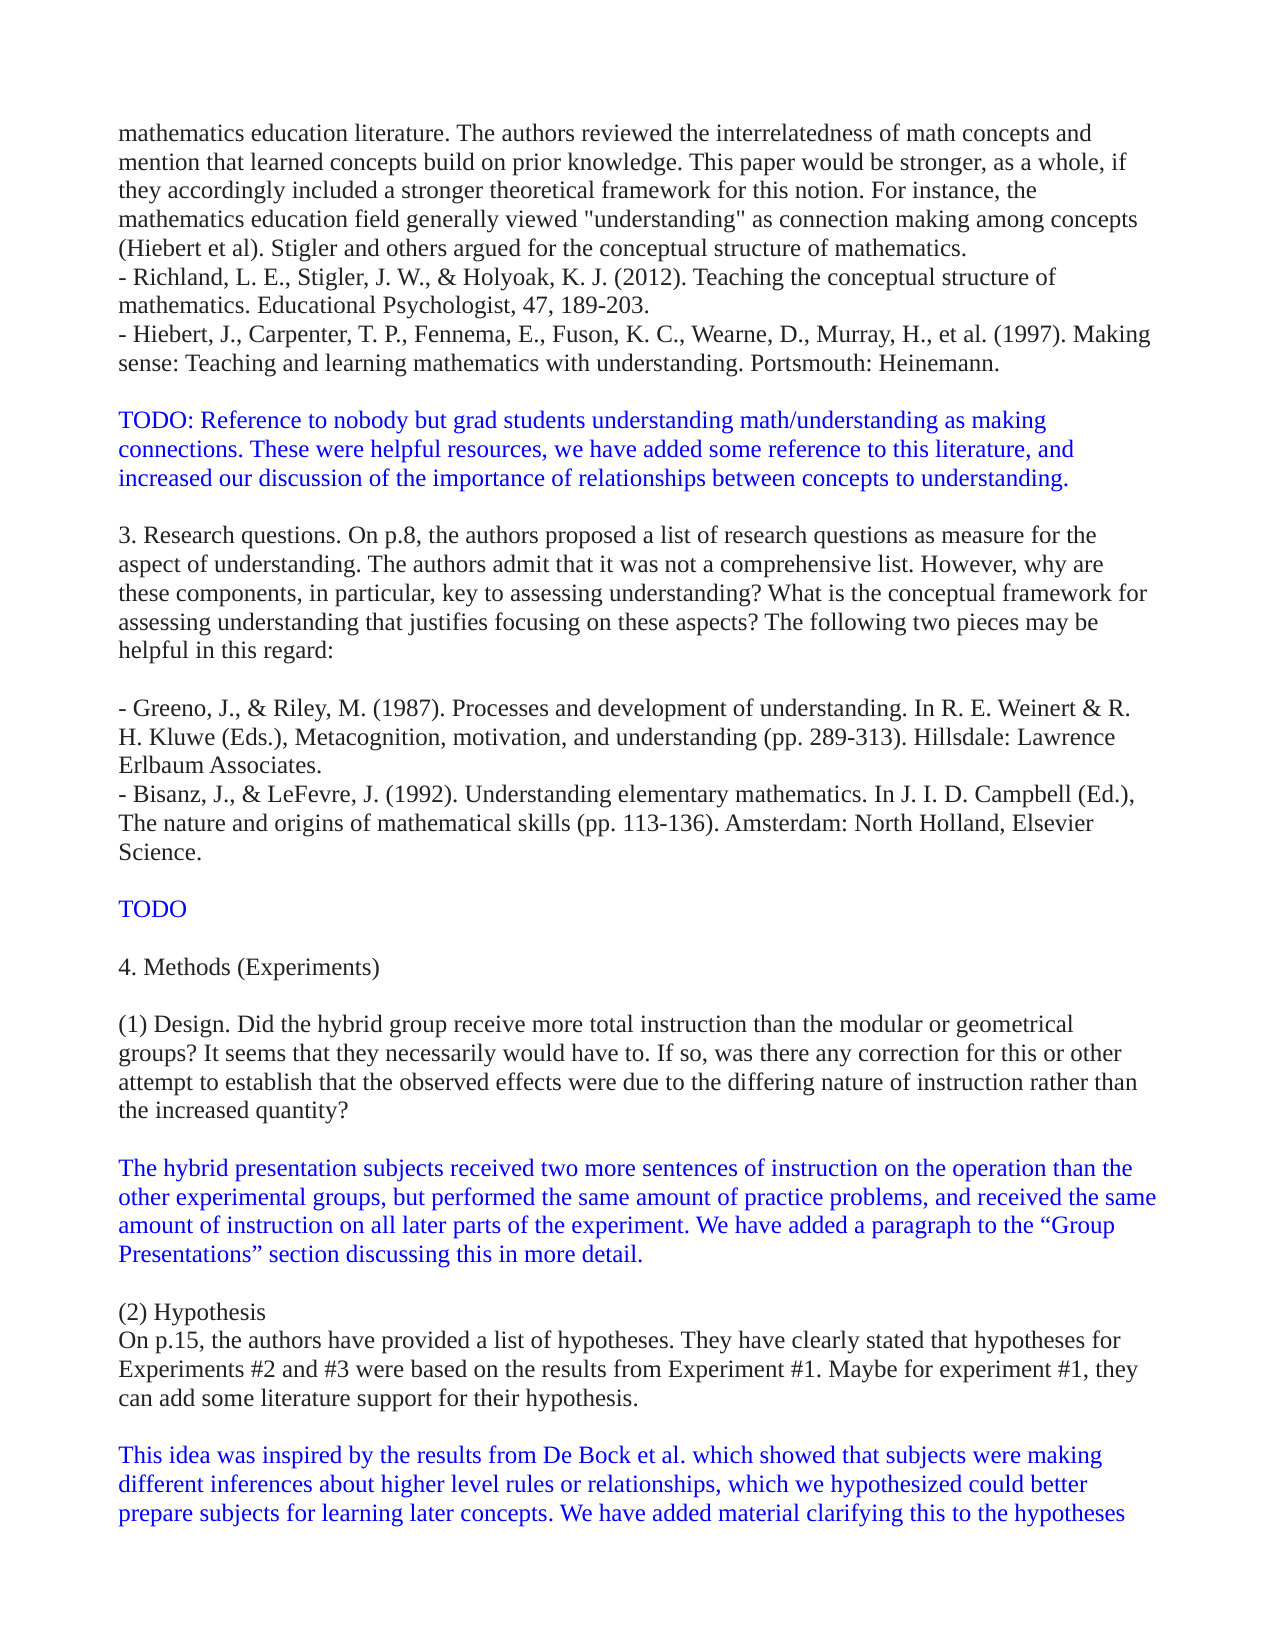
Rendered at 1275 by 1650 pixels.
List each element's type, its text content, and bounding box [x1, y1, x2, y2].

text This idea was inspired by the results from De Bock et al. which showed that subjects were making different inferences about higher level rules or relationships, which we hypothesized could better prepare subjects for learning later concepts. We have added material clarifying this to the hypotheses [118, 1441, 1157, 1527]
text TODO [118, 894, 1157, 923]
text 3. Research questions. On p.8, the authors proposed a list of research questions as measure for the aspect of understanding. The authors admit that it was not a comprehensive list. However, why are these components, in particular, key to assessing understanding? What is the conceptual framework for assessing understanding that justifies focusing on these aspects? The following two pieces may be helpful in this regard: - Greeno, J., & Riley, M. (1987). Processes and development of understanding. In R. E. Weinert & R. H. Kluwe (Eds.), Metacognition, motivation, and understanding (pp. 289-313). Hillsdale: Lawrence Erlbaum Associates. - Bisanz, J., & LeFevre, J. (1992). Understanding elementary mathematics. In J. I. D. Campbell (Ed.), The nature and origins of mathematical skills (pp. 113-136). Amsterdam: North Holland, Elsevier Science. [118, 521, 1157, 866]
text The hybrid presentation subjects received two more sentences of instruction on the operation than the other experimental groups, but performed the same amount of practice problems, and received the same amount of instruction on all later parts of the experiment. We have added a paragraph to the “Group Presentations” section discussing this in more detail. [118, 1153, 1157, 1268]
text 4. Methods (Experiments) (1) Design. Did the hybrid group receive more total instruction than the modular or geometrical groups? It seems that they necessarily would have to. If so, was there any correction for this or other attempt to establish that the observed effects were due to the differing nature of instruction rather than the increased quantity? [118, 952, 1157, 1124]
text mathematics education literature. The authors reviewed the interrelatedness of math concepts and mention that learned concepts build on prior knowledge. This paper would be stronger, as a whole, if they accordingly included a stronger theoretical framework for this notion. For instance, the mathematics education field generally viewed "understanding" as connection making among concepts (Hiebert et al). Stigler and others argued for the conceptual structure of mathematics. - Richland, L. E., Stigler, J. W., & Holyoak, K. J. (2012). Teaching the conceptual structure of mathematics. Educational Psychologist, 47, 189-203. - Hiebert, J., Carpenter, T. P., Fennema, E., Fuson, K. C., Wearne, D., Murray, H., et al. (1997). Making sense: Teaching and learning mathematics with understanding. Portsmouth: Heinemann. [118, 118, 1157, 406]
text TODO: Reference to nobody but grad students understanding math/understanding as making connections. These were helpful resources, we have added some reference to this literature, and increased our discussion of the importance of relationships between concepts to understanding. [118, 406, 1157, 492]
text (2) Hypothesis On p.15, the authors have provided a list of hypotheses. They have clearly stated that hypotheses for Experiments #2 and #3 were based on the results from Experiment #1. Maybe for experiment #1, they can add some literature support for their hypothesis. [118, 1297, 1157, 1412]
